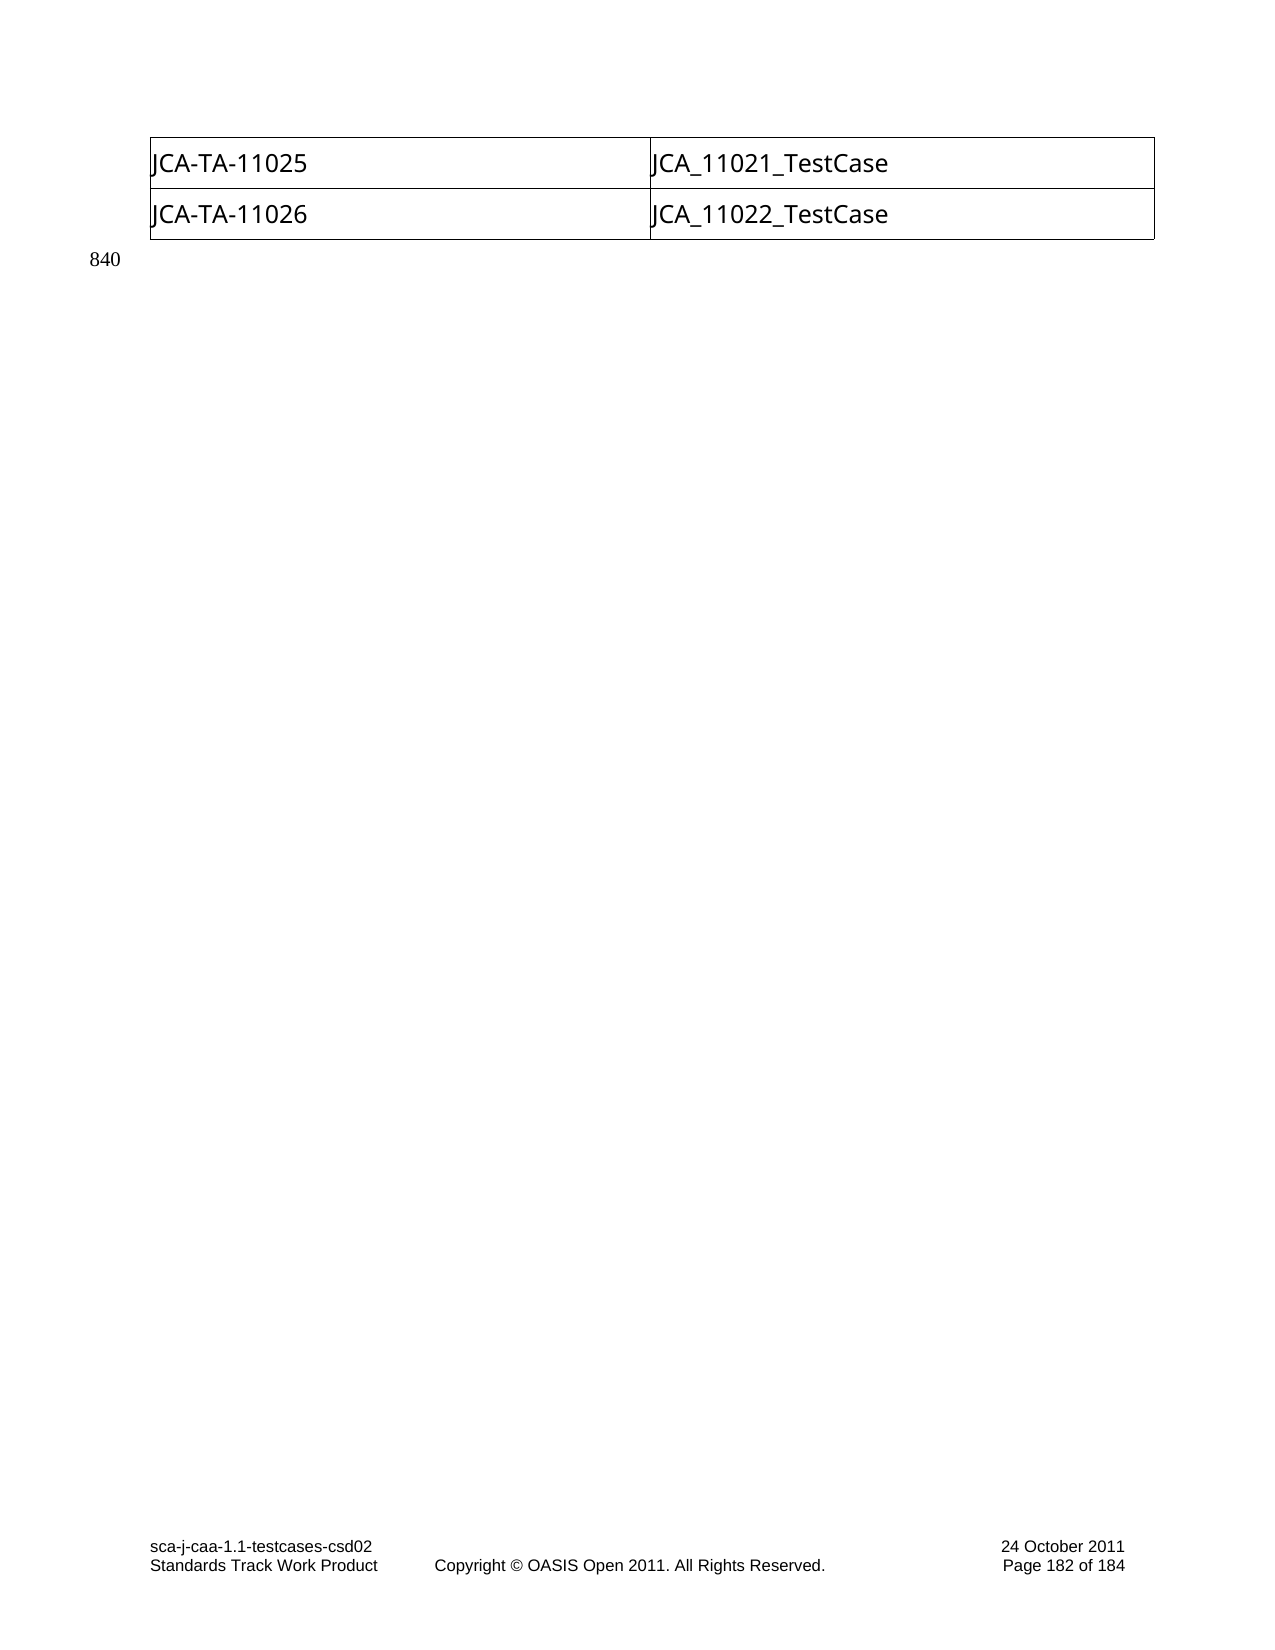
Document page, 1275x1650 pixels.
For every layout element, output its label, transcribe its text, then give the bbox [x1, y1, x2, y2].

table_cell JCA-TA-11025 [151, 138, 650, 188]
table_cell JCA_11021_TestCase [651, 138, 1154, 188]
table_cell JCA_11022_TestCase [651, 189, 1154, 239]
table_cell JCA-TA-11026 [151, 189, 650, 239]
